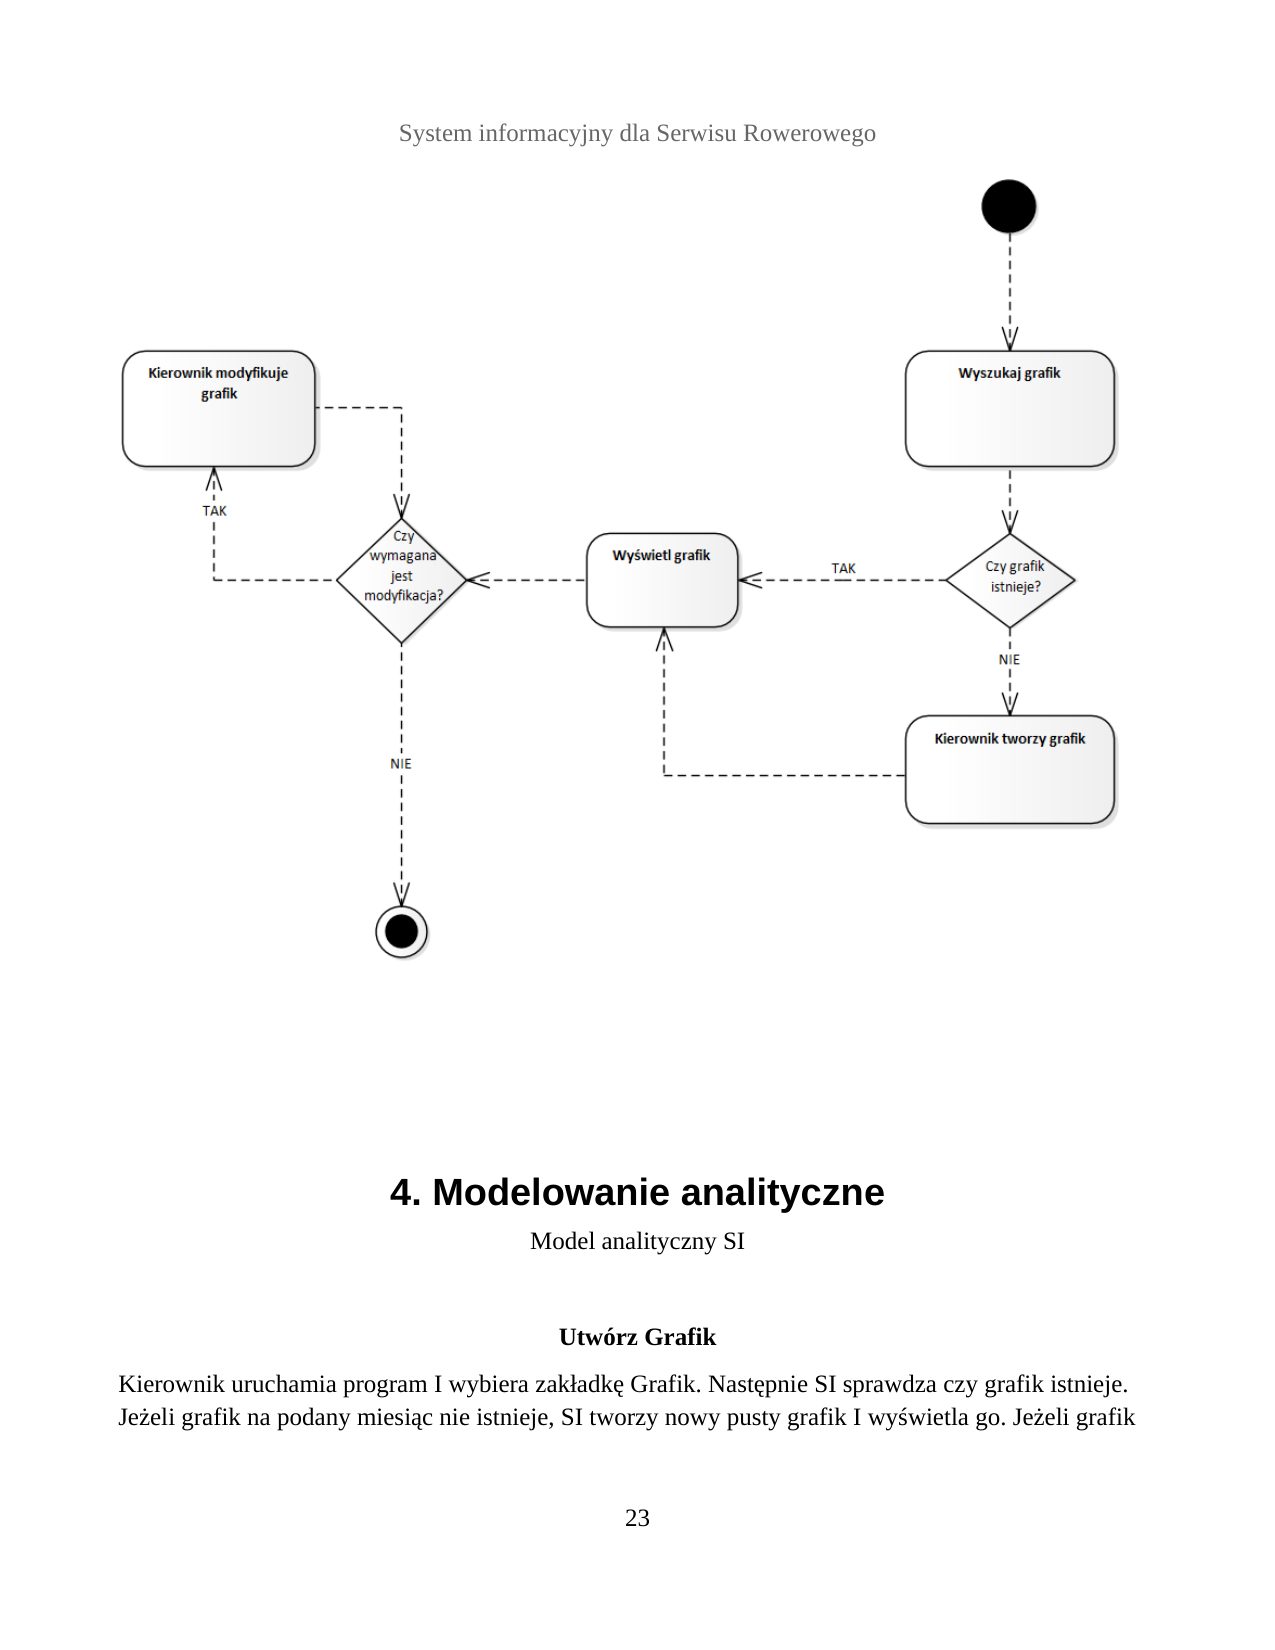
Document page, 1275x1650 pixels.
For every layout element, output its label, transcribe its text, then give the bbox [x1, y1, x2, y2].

text Kierownik uruchamia program I wybiera zakładkę Grafik. Następnie SI sprawdza czy grafik istnieje. Jeżeli grafik na podany miesiąc nie istnieje, SI tworzy nowy pusty grafik I wyświetla go. Jeżeli grafik [118, 1369, 1157, 1431]
text Model analityczny SI [118, 1226, 1157, 1255]
text Utwórz Grafik [118, 1322, 1157, 1350]
picture [118, 176, 1157, 965]
subtitle 4. Modelowanie analityczne [118, 1170, 1157, 1214]
